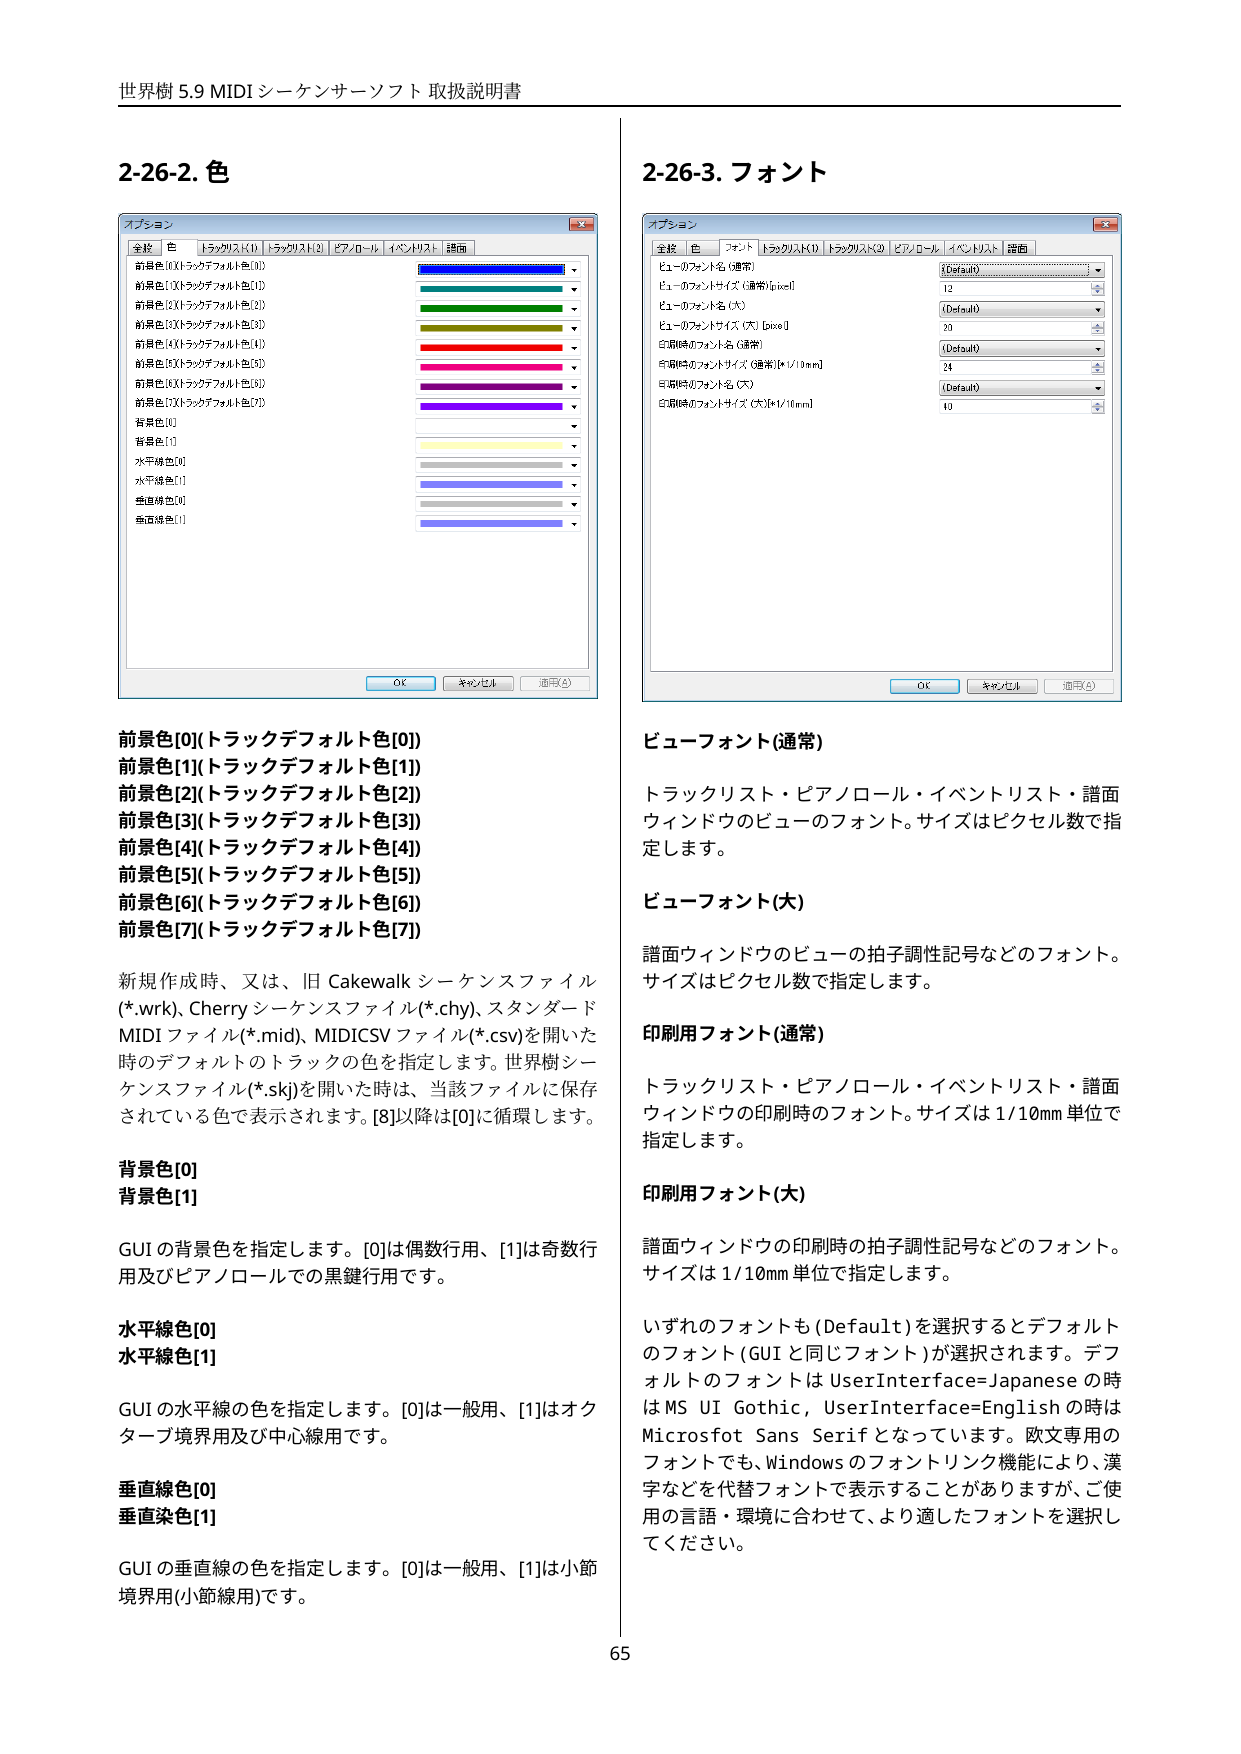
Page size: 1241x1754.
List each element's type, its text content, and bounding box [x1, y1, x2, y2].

text トラックリスト・ピアノロール・イベントリスト・譜面ウィンドウのビューのフォント。サイズはピクセル数で指定します。 [642, 779, 1122, 861]
text 垂直線色[0] [118, 1474, 598, 1501]
text 背景色[0] [118, 1154, 598, 1182]
text 前景色[3](トラックデフォルト色[3]) [118, 806, 598, 833]
text GUIの背景色を指定します。[0]は偶数行用、[1]は奇数行用及びピアノロールでの黒鍵行用です。 [118, 1234, 598, 1289]
text 前景色[0](トラックデフォルト色[0]) [118, 724, 598, 751]
text 前景色[4](トラックデフォルト色[4]) [118, 833, 598, 860]
text 譜面ウィンドウのビューの拍子調性記号などのフォント。サイズはピクセル数で指定します。 [642, 939, 1122, 993]
text 前景色[2](トラックデフォルト色[2]) [118, 778, 598, 806]
text 背景色[1] [118, 1182, 598, 1209]
text 印刷用フォント(通常) [642, 1019, 1122, 1046]
text 譜面ウィンドウの印刷時の拍子調性記号などのフォント。サイズは1/10mm単位で指定します。 [642, 1232, 1122, 1286]
text 印刷用フォント(大) [642, 1179, 1122, 1206]
subtitle 2-26-2. 色 [118, 152, 598, 188]
text ビューフォント(通常) [642, 727, 1122, 754]
text 垂直染色[1] [118, 1501, 598, 1528]
subtitle 2-26-3. フォント [642, 152, 1122, 188]
text GUIの水平線の色を指定します。[0]は一般用、[1]はオクターブ境界用及び中心線用です。 [118, 1394, 598, 1449]
text ビューフォント(大) [642, 886, 1122, 914]
text 水平線色[1] [118, 1342, 598, 1369]
text 前景色[5](トラックデフォルト色[5]) [118, 860, 598, 887]
text 新規作成時、又は、旧Cakewalkシーケンスファイル(*.wrk)、Cherryシーケンスファイル(*.chy)、スタンダードMIDIファイル(*.mid)、MIDICSVファイル(*.csv)を開いた時のデフォルトのトラックの色を指定します。世界樹シーケンスファイル(*.skj)を開いた時は、当該ファイルに保存されている色で表示されます。[8]以降は[0]に循環します。 [118, 967, 598, 1129]
text いずれのフォントも(Default)を選択するとデフォルトのフォント(GUIと同じフォント)が選択されます。デフォルトのフォントはUserInterface=Japaneseの時はMS UI Gothic, UserInterface=Englishの時はMicrosfot Sans Serifとなっています。欧文専用のフォントでも、Windowsのフォントリンク機能により、漢字などを代替フォントで表示することがありますが、ご使用の言語・環境に合わせて、より適したフォントを選択してください。 [642, 1311, 1122, 1556]
text 前景色[6](トラックデフォルト色[6]) [118, 887, 598, 914]
text トラックリスト・ピアノロール・イベントリスト・譜面ウィンドウの印刷時のフォント。サイズは1/10mm単位で指定します。 [642, 1072, 1122, 1153]
picture [118, 213, 598, 699]
text 前景色[7](トラックデフォルト色[7]) [118, 914, 598, 942]
text GUIの垂直線の色を指定します。[0]は一般用、[1]は小節境界用(小節線用)です。 [118, 1554, 598, 1608]
picture [642, 213, 1122, 702]
text 水平線色[0] [118, 1314, 598, 1342]
text 前景色[1](トラックデフォルト色[1]) [118, 751, 598, 778]
